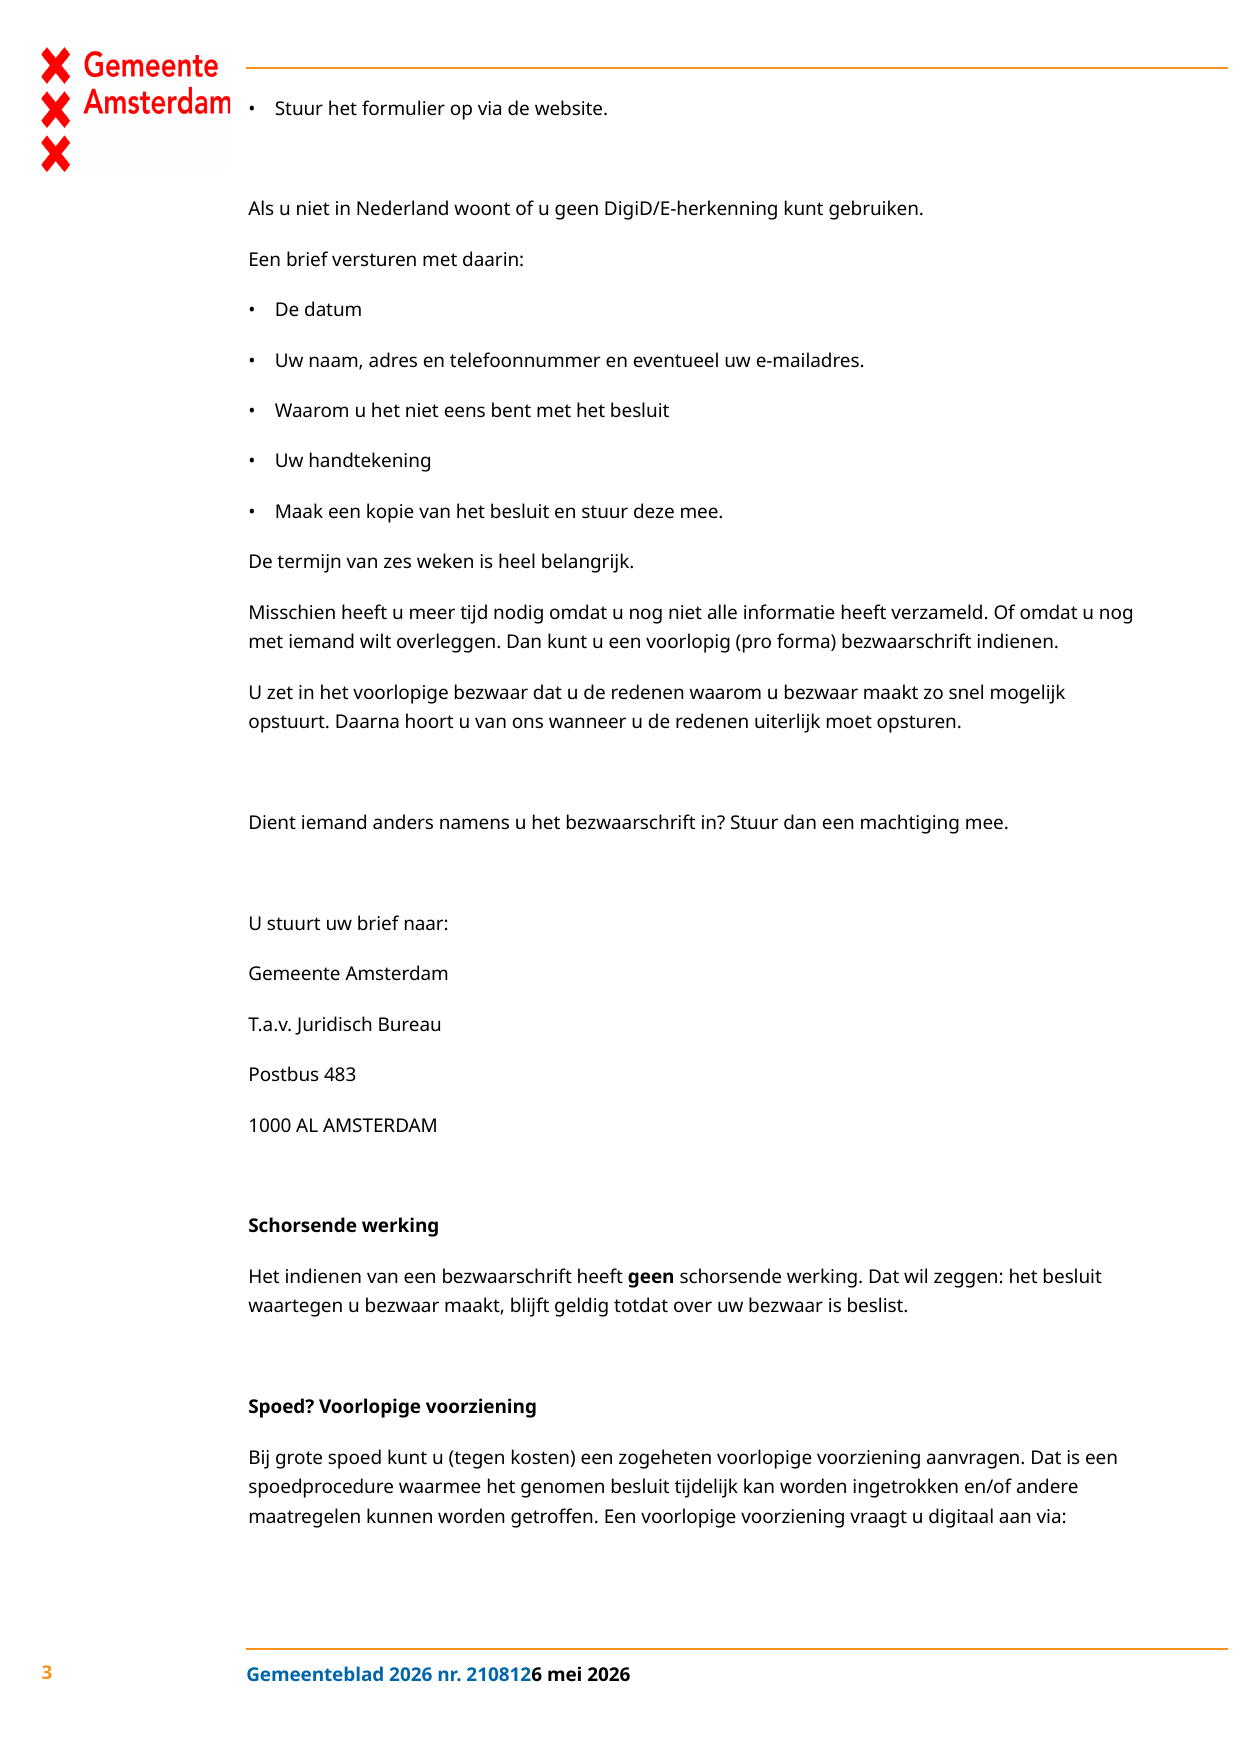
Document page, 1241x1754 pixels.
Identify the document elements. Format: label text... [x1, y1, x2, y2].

text 1000 AL AMSTERDAM [248, 1112, 1152, 1138]
picture [41, 47, 231, 172]
text • Uw handtekening [248, 448, 1152, 473]
text U zet in het voorlopige bezwaar dat u de redenen waarom u bezwaar maakt zo snel mogelijk opstuurt. Daarna hoort u van ons wanneer u de redenen uiterlijk moet opsturen. [248, 679, 1152, 734]
text De termijn van zes weken is heel belangrijk. [248, 548, 1152, 574]
text Het indienen van een bezwaarschrift heeft geen schorsende werking. Dat wil zeggen: het besluit waartegen u bezwaar maakt, blijft geldig totdat over uw bezwaar is beslist. [248, 1263, 1152, 1318]
text Spoed? Voorlopige voorziening [248, 1393, 1152, 1419]
text • Uw naam, adres en telefoonnummer en eventueel uw e-mailadres. [248, 347, 1152, 373]
text Schorsende werking [248, 1213, 1152, 1238]
text Postbus 483 [248, 1061, 1152, 1087]
text Als u niet in Nederland woont of u geen DigiD/E-herkenning kunt gebruiken. [248, 196, 1152, 221]
text Dient iemand anders namens u het bezwaarschrift in? Stuur dan een machtiging mee. [248, 809, 1152, 835]
text Bij grote spoed kunt u (tegen kosten) een zogeheten voorlopige voorziening aanvragen. Dat is een spoedprocedure waarmee het genomen besluit tijdelijk kan worden ingetrokken en/of andere maatregelen kunnen worden getroffen. Een voorlopige voorziening vraagt u digitaal aan via: [248, 1444, 1152, 1529]
text • De datum [248, 296, 1152, 322]
text T.a.v. Juridisch Bureau [248, 1011, 1152, 1037]
text Gemeente Amsterdam [248, 961, 1152, 986]
text Een brief versturen met daarin: [248, 246, 1152, 272]
text • Waarom u het niet eens bent met het besluit [248, 397, 1152, 423]
text U stuurt uw brief naar: [248, 910, 1152, 936]
text Misschien heeft u meer tijd nodig omdat u nog niet alle informatie heeft verzameld. Of omdat u nog met iemand wilt overleggen. Dan kunt u een voorlopig (pro forma) bezwaarschrift indienen. [248, 599, 1152, 654]
text • Stuur het formulier op via de website. [248, 95, 1152, 121]
text • Maak een kopie van het besluit en stuur deze mee. [248, 498, 1152, 524]
